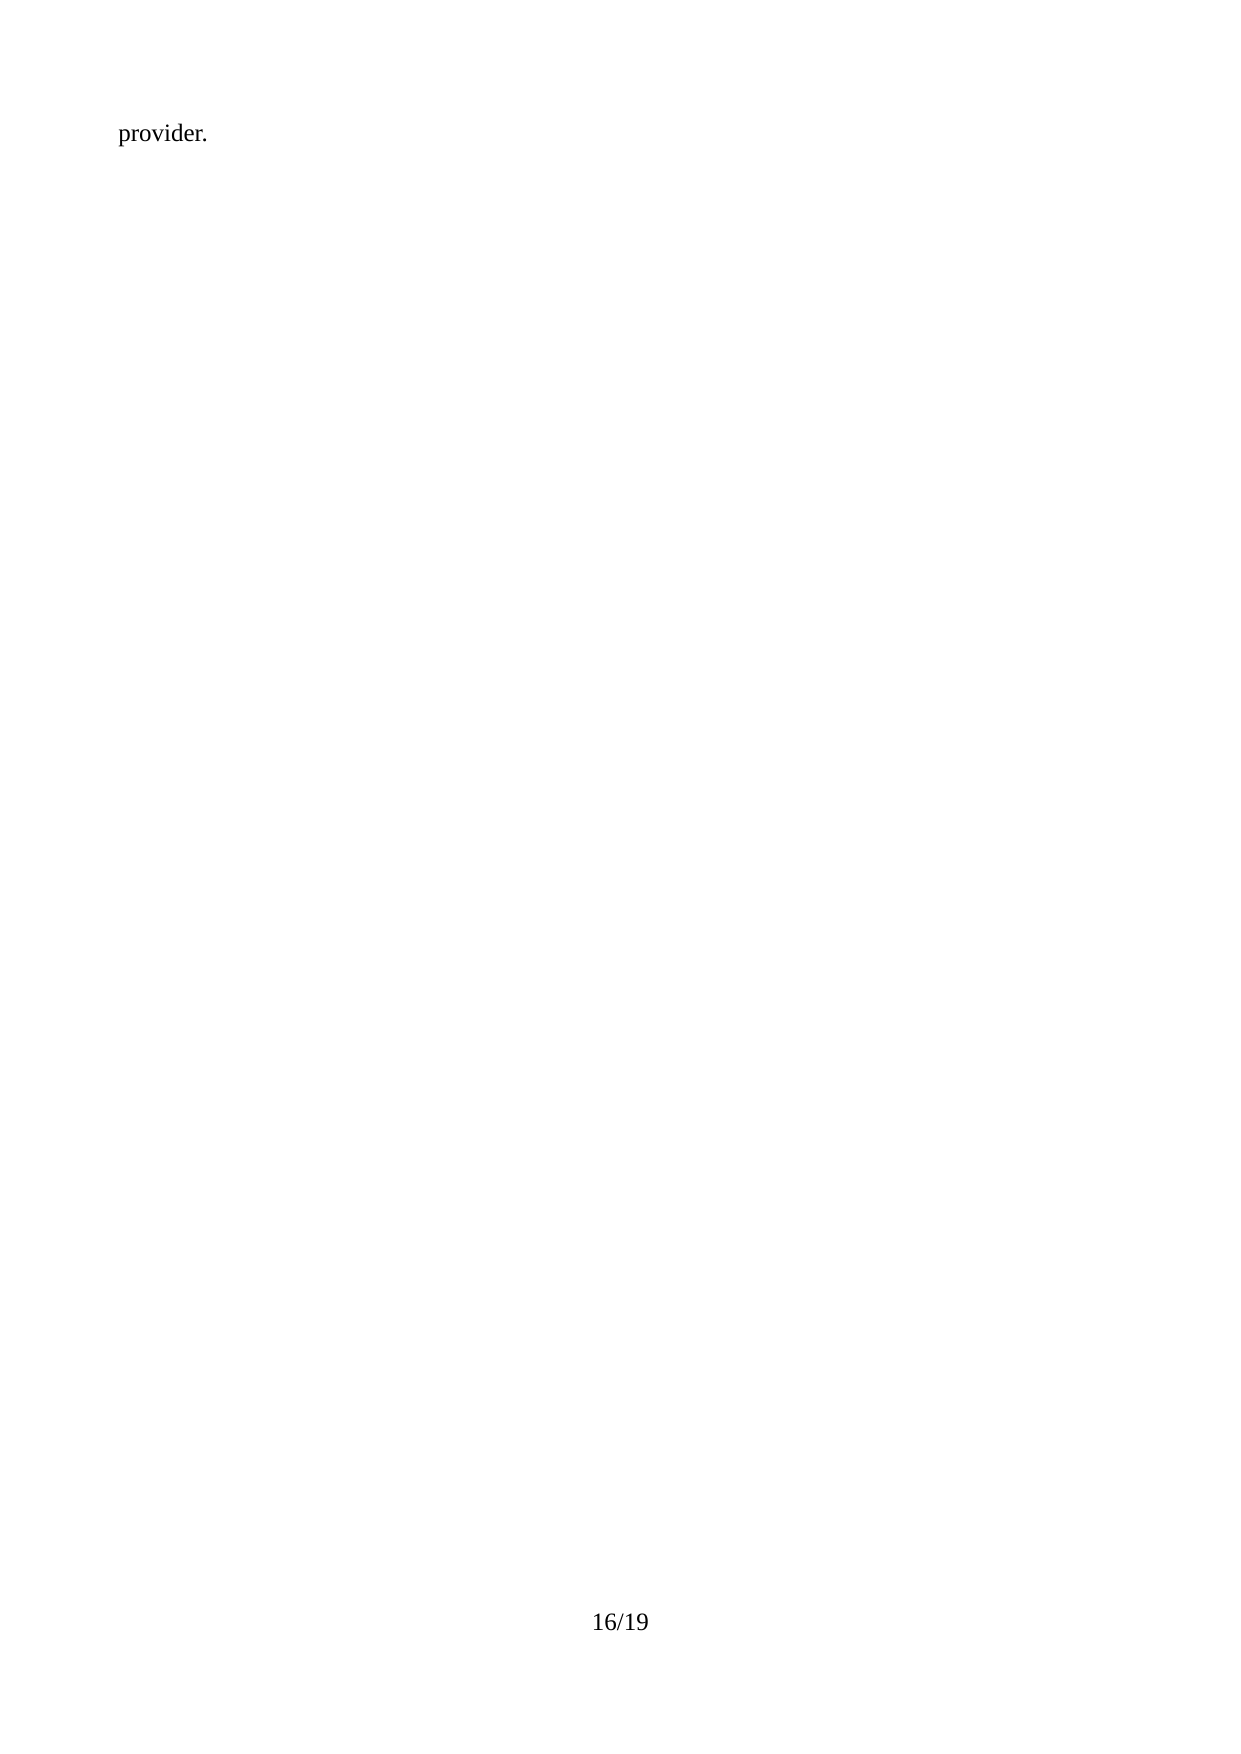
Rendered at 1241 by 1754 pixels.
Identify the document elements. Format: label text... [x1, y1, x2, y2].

text provider. [118, 118, 1122, 147]
